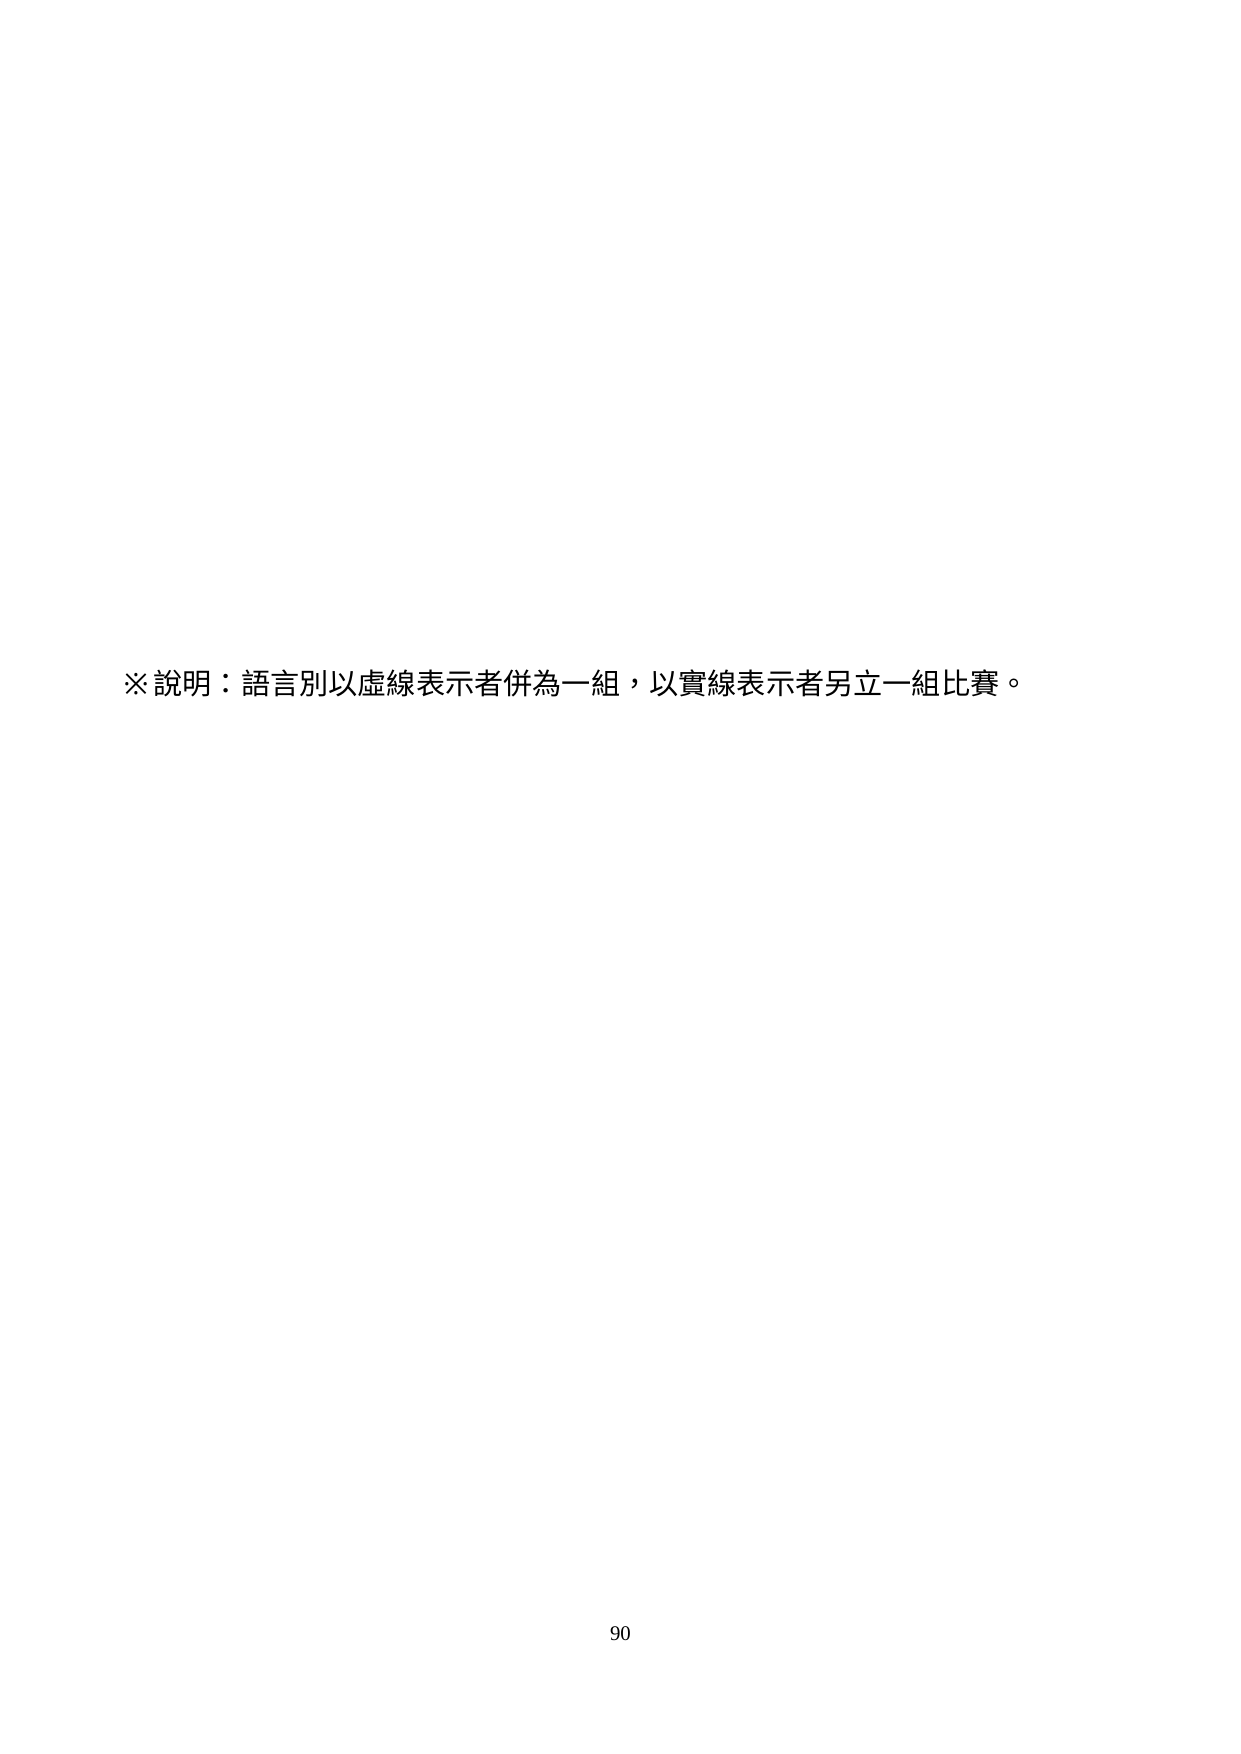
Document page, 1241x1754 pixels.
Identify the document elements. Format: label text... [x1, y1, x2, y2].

text ※說明：語言別以虛線表示者併為一組，以實線表示者另立一組比賽。 [118, 661, 1122, 703]
